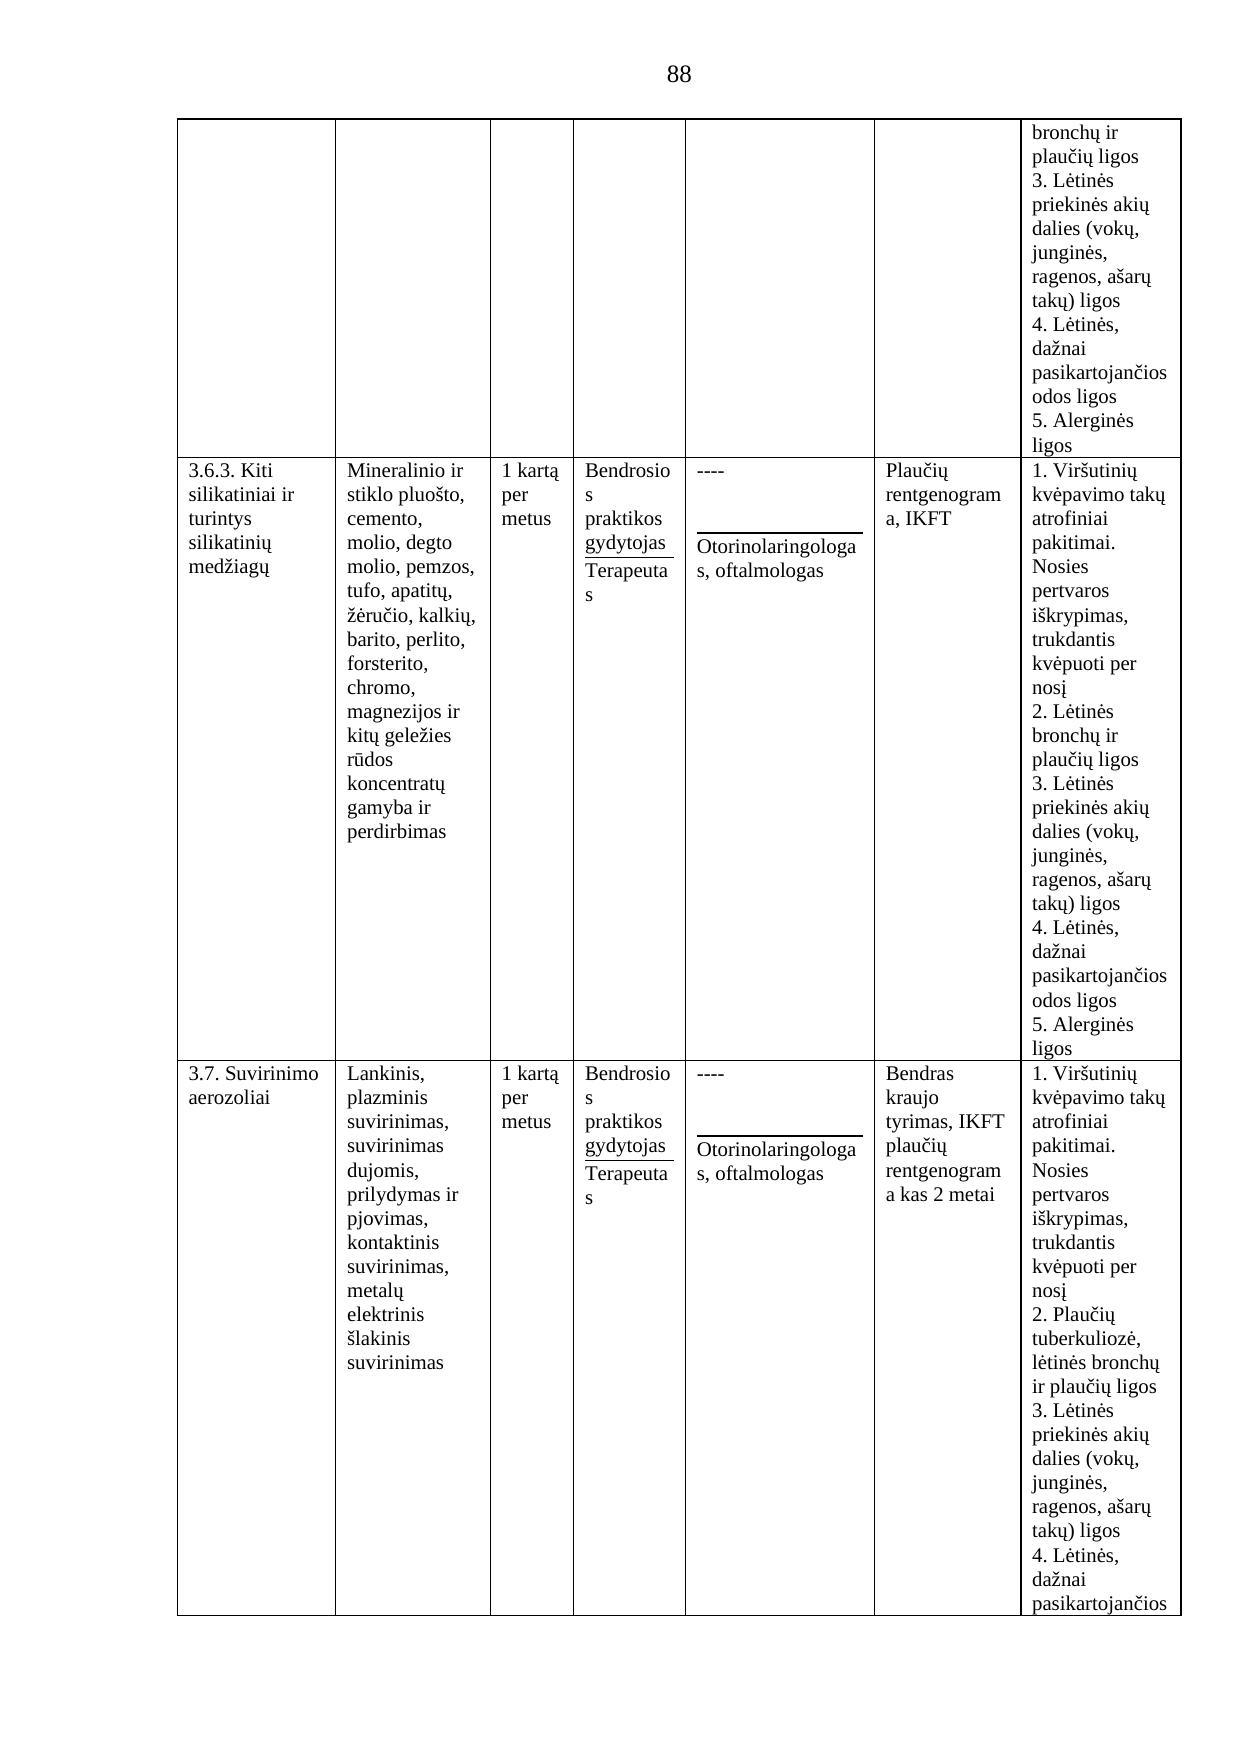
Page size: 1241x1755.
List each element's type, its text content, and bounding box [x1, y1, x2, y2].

table_cell bronchų ir plaučių ligos 3. Lėtinės priekinės akių dalies (vokų, junginės, ragenos, ašarų takų) ligos 4. Lėtinės, dažnai pasikartojančios odos ligos 5. Alerginės ligos [1022, 120, 1180, 457]
table_cell [178, 120, 335, 457]
table_cell [336, 120, 490, 457]
table_cell 1. Viršutinių kvėpavimo takų atrofiniai pakitimai. Nosies pertvaros iškrypimas, trukdantis kvėpuoti per nosį 2. Plaučių tuberkuliozė, lėtinės bronchų ir plaučių ligos 3. Lėtinės priekinės akių dalies (vokų, junginės, ragenos, ašarų takų) ligos 4. Lėtinės, dažnai pasikartojančios [1022, 1061, 1180, 1615]
table_cell [574, 120, 685, 457]
table_cell [875, 120, 1020, 457]
table_cell 3.6.3. Kiti silikatiniai ir turintys silikatinių medžiagų [178, 458, 335, 1060]
table_cell [686, 120, 874, 457]
table_cell ---- Otorinolaringologas, oftalmologas [686, 1061, 874, 1615]
table_cell 1. Viršutinių kvėpavimo takų atrofiniai pakitimai. Nosies pertvaros iškrypimas, trukdantis kvėpuoti per nosį 2. Lėtinės bronchų ir plaučių ligos 3. Lėtinės priekinės akių dalies (vokų, junginės, ragenos, ašarų takų) ligos 4. Lėtinės, dažnai pasikartojančios odos ligos 5. Alerginės ligos [1022, 458, 1180, 1060]
table_cell Bendrosios praktikos gydytojas Terapeutas [574, 1061, 685, 1615]
table_cell Plaučių rentgenograma, IKFT [875, 458, 1020, 1060]
table_cell Lankinis, plazminis suvirinimas, suvirinimas dujomis, prilydymas ir pjovimas, kontaktinis suvirinimas, metalų elektrinis šlakinis suvirinimas [336, 1061, 490, 1615]
table_cell Bendras kraujo tyrimas, IKFT plaučių rentgenograma kas 2 metai [875, 1061, 1020, 1615]
table_cell Bendrosios praktikos gydytojas Terapeutas [574, 458, 685, 1060]
table_cell 1 kartą per metus [491, 1061, 573, 1615]
table_cell Mineralinio ir stiklo pluošto, cemento, molio, degto molio, pemzos, tufo, apatitų, žėručio, kalkių, barito, perlito, forsterito, chromo, magnezijos ir kitų geležies rūdos koncentratų gamyba ir perdirbimas [336, 458, 490, 1060]
table_cell [491, 120, 573, 457]
table_cell ---- Otorinolaringologas, oftalmologas [686, 458, 874, 1060]
table_cell 3.7. Suvirinimo aerozoliai [178, 1061, 335, 1615]
table_cell 1 kartą per metus [491, 458, 573, 1060]
